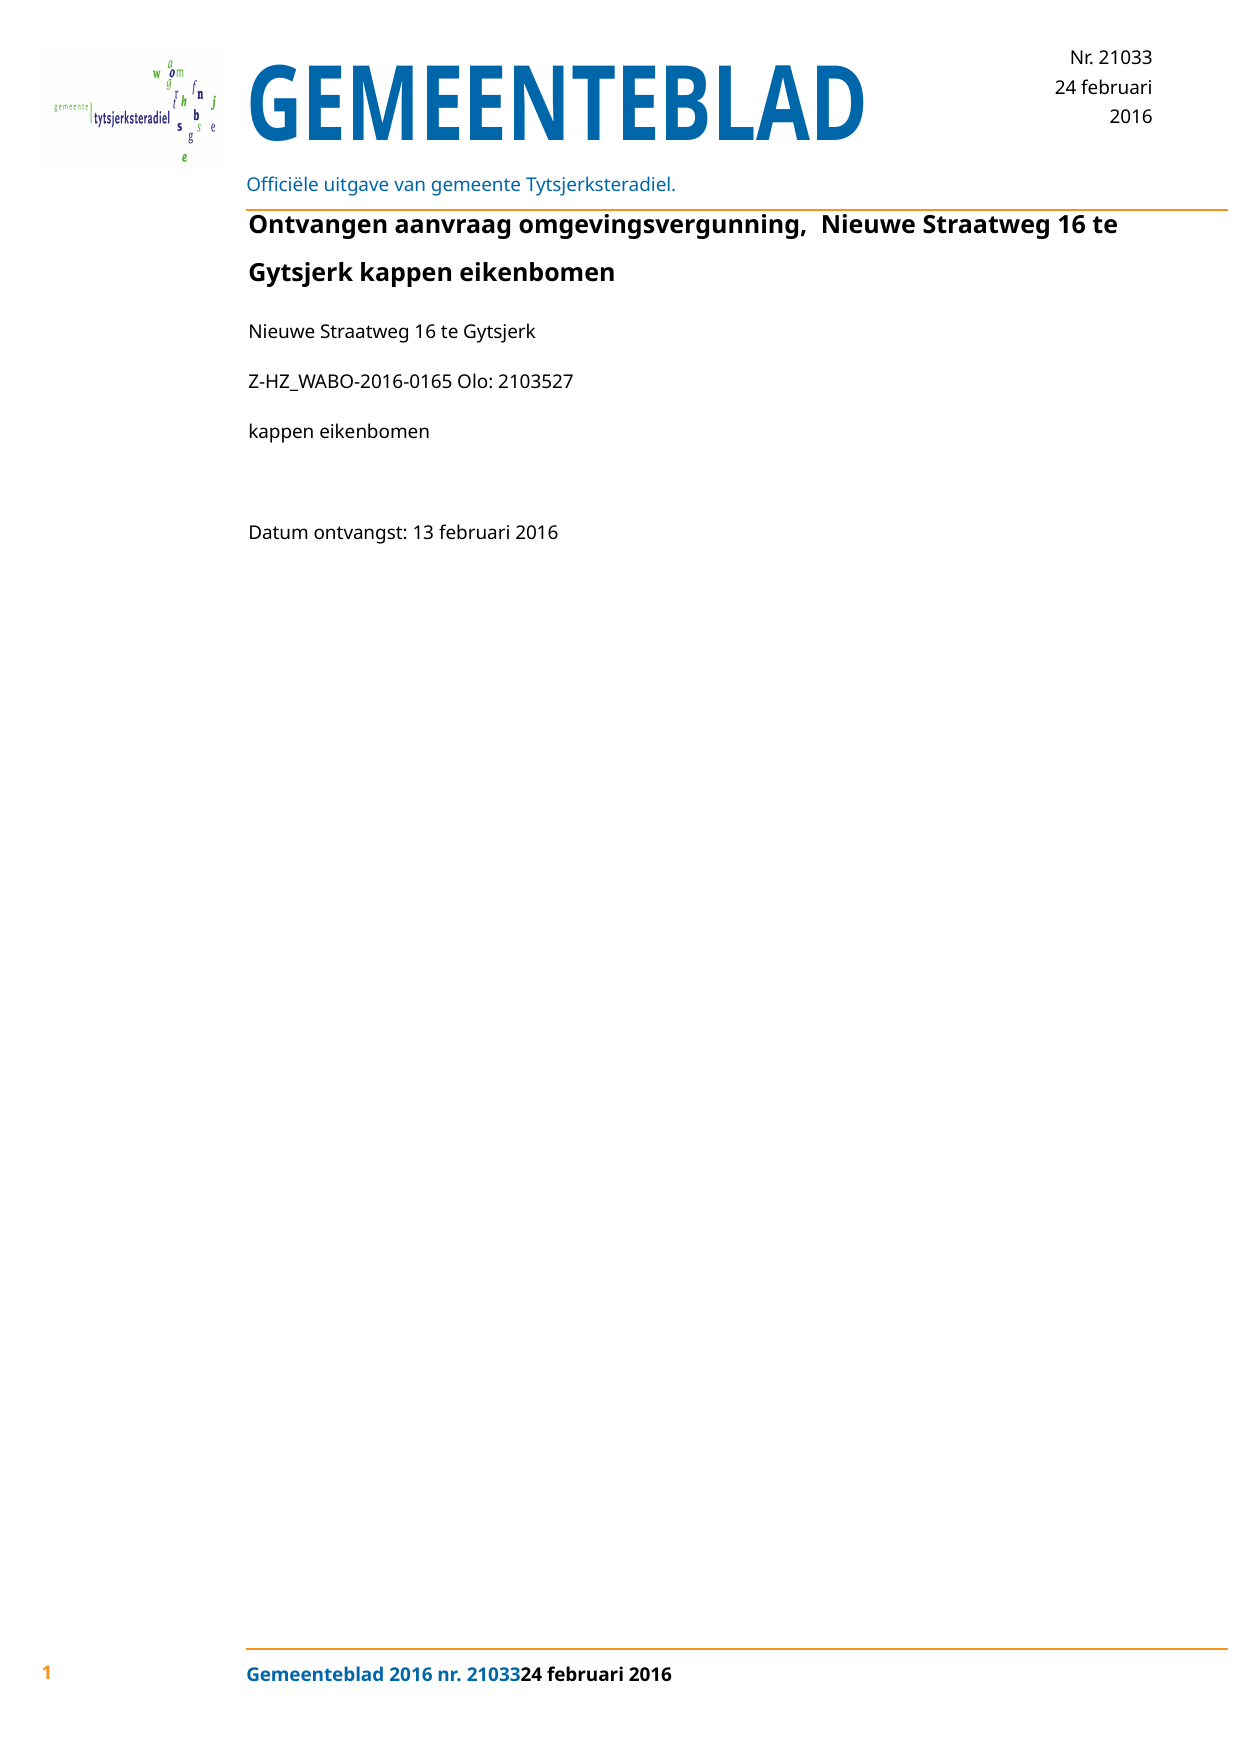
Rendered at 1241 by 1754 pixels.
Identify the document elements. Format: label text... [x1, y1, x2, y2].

text Nieuwe Straatweg 16 te Gytsjerk [248, 318, 1152, 344]
text Ontvangen aanvraag omgevingsvergunning, Nieuwe Straatweg 16 te Gytsjerk kappen eikenbomen [248, 211, 1152, 288]
text Z-HZ_WABO-2016-0165 Olo: 2103527 [248, 368, 1152, 394]
text Datum ontvangst: 13 februari 2016 [248, 519, 1152, 545]
text kappen eikenbomen [248, 419, 1152, 444]
picture [41, 47, 231, 172]
